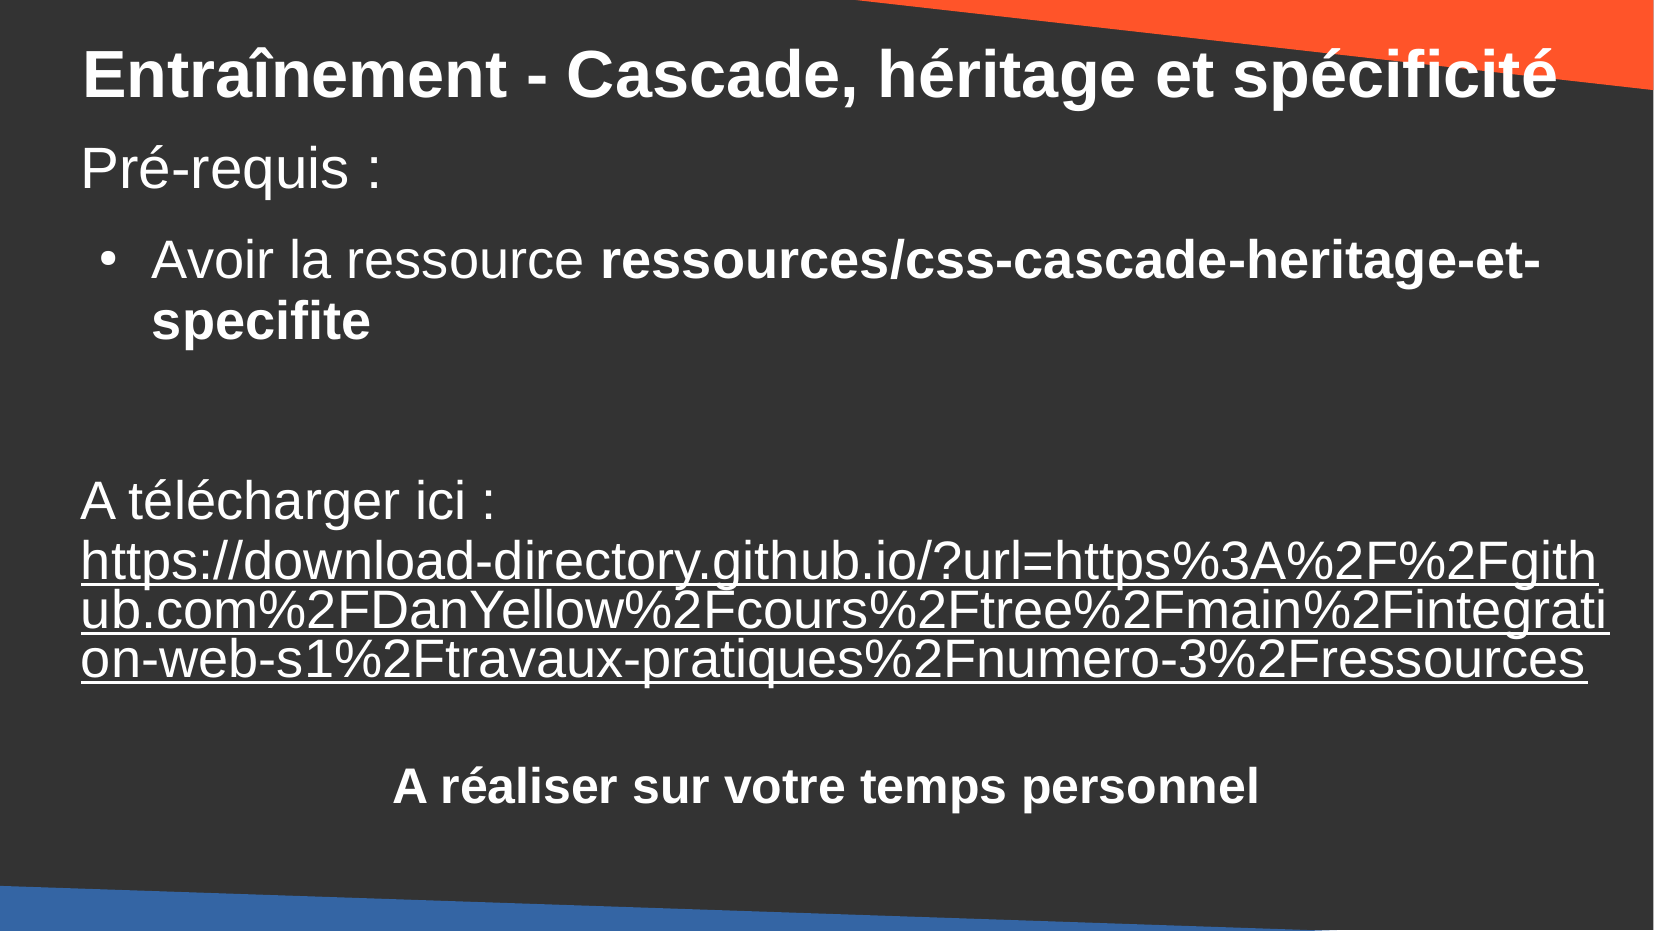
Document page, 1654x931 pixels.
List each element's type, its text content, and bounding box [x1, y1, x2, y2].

text_box [0, 885, 1337, 931]
title A réaliser sur votre temps personnel [61, 758, 1592, 875]
text_box [855, 0, 1654, 91]
title Entraînement - Cascade, héritage et spécificité [82, 37, 1571, 114]
list Pré-requis : Avoir la ressource ressources/css-cascade-heritage-et-specifite A télécharger ici : https://download-directory.github.io/?url=https%3A%2F%2Fgithub.com%2FDanYellow%2Fcours%2Ftree%2Fmain%2Fintegration-web-s1%2Ftravaux-pratiques%2Fnumero-3%2Fressources [80, 135, 1620, 721]
